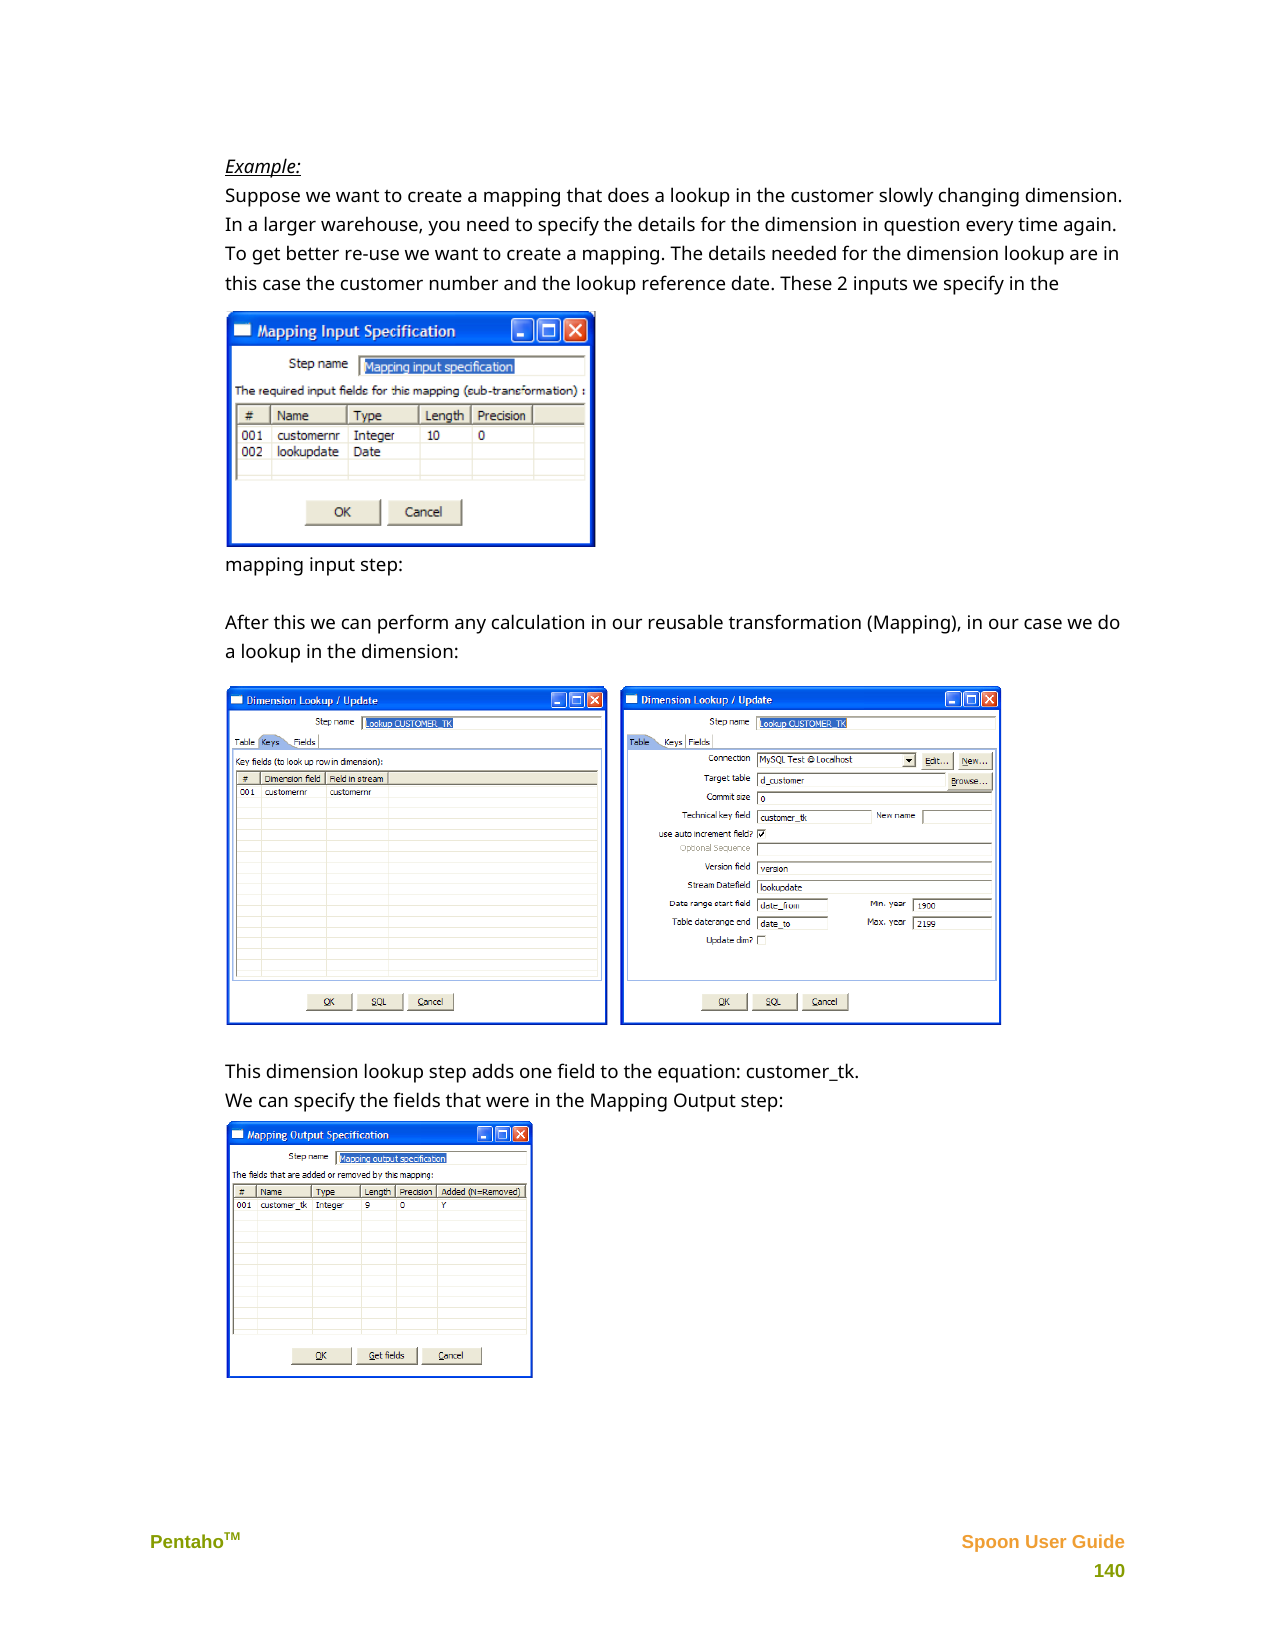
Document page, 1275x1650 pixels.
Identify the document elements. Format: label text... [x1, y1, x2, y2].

text Example: [225, 150, 1125, 179]
text This dimension lookup step adds one field to the equation: customer_tk. [225, 1055, 1125, 1084]
text After this we can perform any calculation in our reusable transformation (Mapping), in our case we do a lookup in the dimension: [225, 606, 1125, 665]
text We can specify the fields that were in the Mapping Output step: [225, 1084, 1125, 1114]
text Suppose we want to create a mapping that does a lookup in the customer slowly changing dimension. In a larger warehouse, you need to specify the details for the dimension in question every time again. To get better re-use we want to create a mapping. The details needed for the dimension lookup are in this case the customer number and the lookup reference date. These 2 inputs we specify in the mapping input step: [225, 179, 1125, 577]
